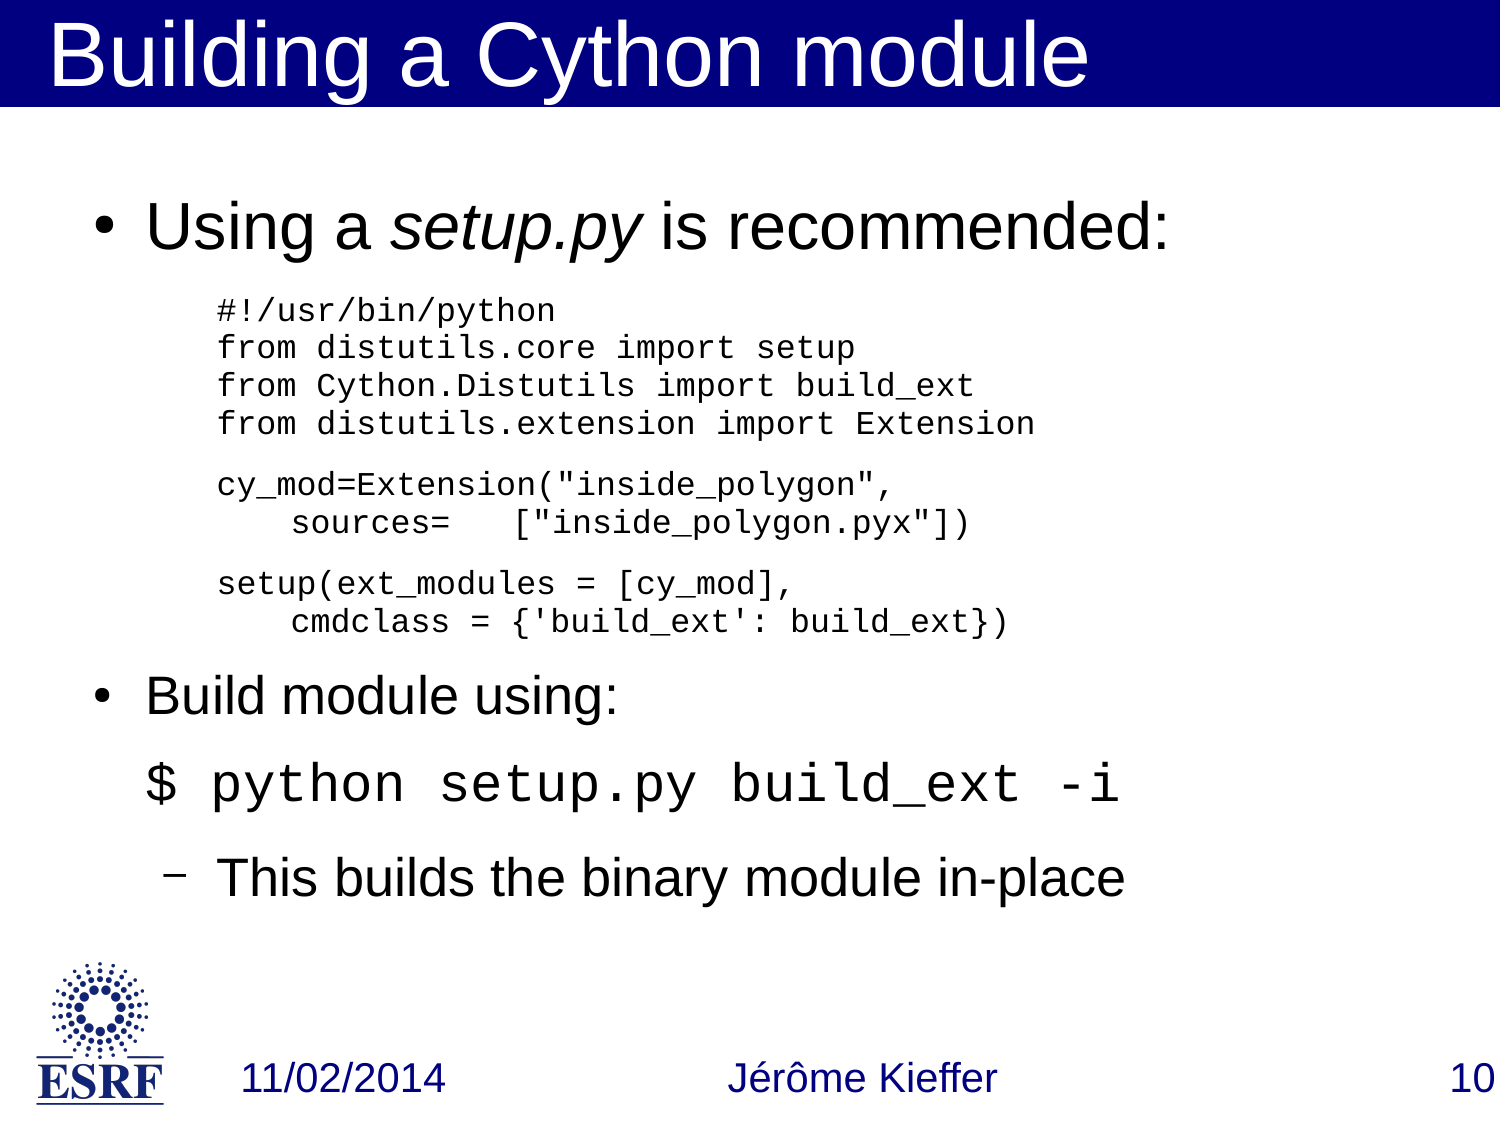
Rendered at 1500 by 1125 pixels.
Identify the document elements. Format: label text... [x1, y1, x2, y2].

title Building a Cython module [47, 3, 1500, 107]
picture [29, 956, 171, 1111]
list Using a setup.py is recommended: #!/usr/bin/python from distutils.core import setup from Cython.Distutils import build_ext from distutils.extension import Extension cy_mod=Extension("inside_polygon", sources= ["inside_polygon.pyx"]) setup(ext_modules = [cy_mod], cmdclass = {'build_ext': build_ext}) Build module using: $ python setup.py build_ext -i This builds the binary module in-place [75, 188, 1395, 993]
